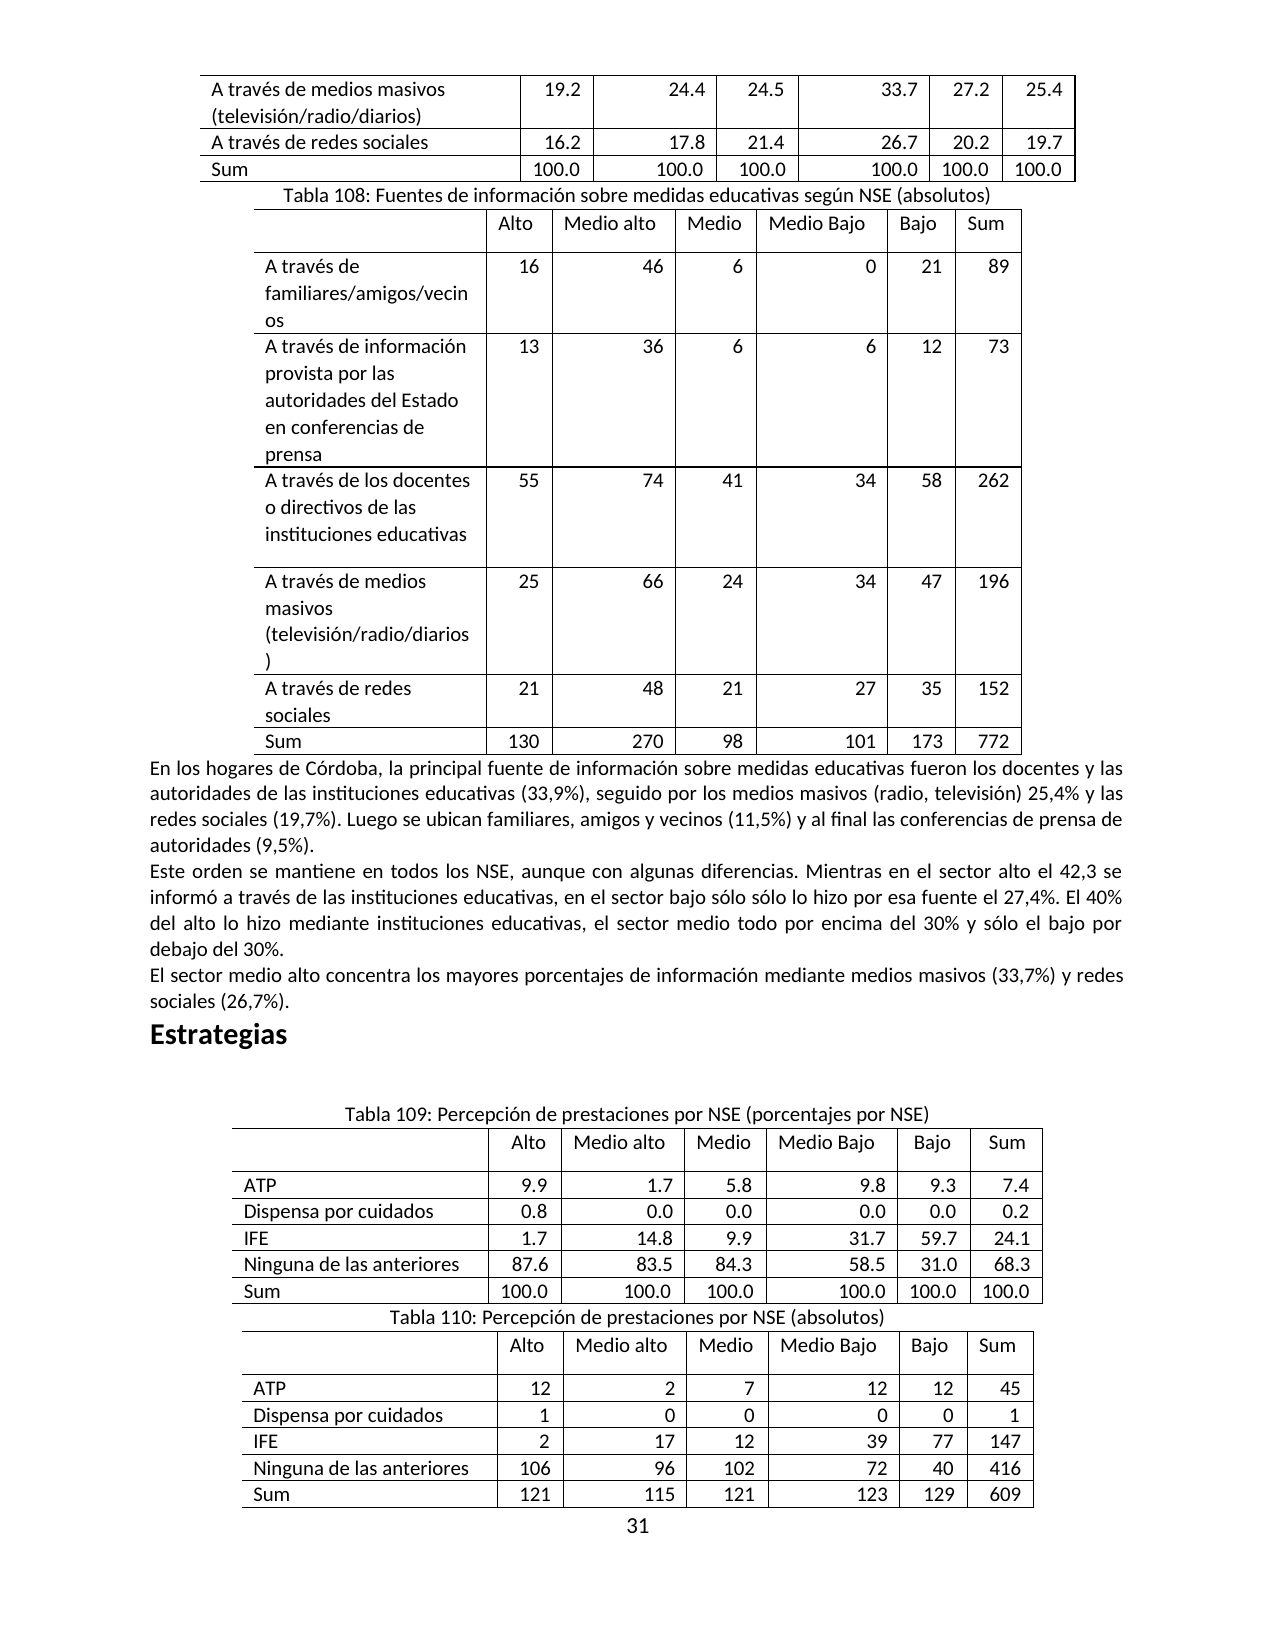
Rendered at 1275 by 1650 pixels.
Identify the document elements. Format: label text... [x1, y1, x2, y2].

table_cell 21 [487, 675, 552, 727]
table_cell 46 [553, 253, 675, 332]
table_cell 5.8 [685, 1172, 766, 1197]
table_cell 96 [564, 1455, 686, 1480]
table_cell A través de medios masivos (televisión/radio/diarios) [254, 568, 486, 674]
table_cell 20.2 [930, 129, 1002, 155]
table_cell 41 [676, 468, 756, 567]
table_cell 115 [564, 1481, 686, 1507]
table_cell 123 [769, 1481, 899, 1507]
table_cell 31.0 [898, 1251, 970, 1277]
table_cell 19.2 [521, 76, 593, 128]
table_cell 24 [676, 568, 756, 674]
table_cell 416 [968, 1455, 1033, 1480]
table_header Medio Bajo [769, 1332, 899, 1374]
table_header Medio [685, 1129, 766, 1171]
table_cell 58.5 [767, 1251, 897, 1277]
table_cell Sum [200, 156, 520, 181]
table_cell 39 [769, 1428, 899, 1454]
table_cell 35 [888, 675, 955, 727]
table_header Medio [687, 1332, 768, 1374]
table_cell 83.5 [562, 1251, 684, 1277]
table_cell 45 [968, 1375, 1033, 1401]
table_cell 25.4 [1003, 76, 1074, 128]
table_cell 47 [888, 568, 955, 674]
table_cell Ninguna de las anteriores [232, 1251, 488, 1277]
table_cell 58 [888, 468, 955, 567]
table_cell 100.0 [685, 1278, 766, 1303]
table_cell 21.4 [717, 129, 798, 155]
table_cell 68.3 [971, 1251, 1042, 1277]
table_cell Sum [242, 1481, 497, 1507]
table_cell 2 [498, 1428, 563, 1454]
table_cell 19.7 [1003, 129, 1074, 155]
table_cell 84.3 [685, 1251, 766, 1277]
table_cell 1 [498, 1402, 563, 1427]
table_cell 100.0 [898, 1278, 970, 1303]
table_cell 13 [487, 334, 552, 466]
table_cell 0 [564, 1402, 686, 1427]
table_header Medio Bajo [767, 1129, 897, 1171]
table_cell 34 [757, 468, 887, 567]
table_header Alto [489, 1129, 561, 1171]
table_cell A través de los docentes o directivos de las instituciones educativas [254, 468, 486, 567]
table_cell 2 [564, 1375, 686, 1401]
table_header Medio alto [564, 1332, 686, 1374]
table_cell 196 [956, 568, 1021, 674]
table_cell 87.6 [489, 1251, 561, 1277]
text Tabla 108: Fuentes de información sobre medidas educativas según NSE (absolutos) [150, 182, 1125, 208]
text Tabla 110: Percepción de prestaciones por NSE (absolutos) [150, 1304, 1125, 1330]
subtitle Estrategias [149, 1015, 1125, 1052]
table_cell A través de medios masivos (televisión/radio/diarios) [200, 76, 520, 128]
table_cell Sum [254, 728, 486, 754]
table_cell 31.7 [767, 1225, 897, 1250]
table_cell 0.8 [489, 1199, 561, 1224]
table_cell 66 [553, 568, 675, 674]
table_cell 0.2 [971, 1199, 1042, 1224]
table_cell 12 [900, 1375, 967, 1401]
table_cell 12 [498, 1375, 563, 1401]
table_cell 16 [487, 253, 552, 332]
table_cell 73 [956, 334, 1021, 466]
table_cell 100.0 [767, 1278, 897, 1303]
table_cell 27 [757, 675, 887, 727]
table_cell 74 [553, 468, 675, 567]
table_cell 152 [956, 675, 1021, 727]
table_cell ATP [242, 1375, 497, 1401]
table_cell 40 [900, 1455, 967, 1480]
table_cell 9.8 [767, 1172, 897, 1197]
table_cell 0.0 [562, 1199, 684, 1224]
table_cell 21 [676, 675, 756, 727]
table_cell 34 [757, 568, 887, 674]
table_cell 147 [968, 1428, 1033, 1454]
table_cell 100.0 [562, 1278, 684, 1303]
table_cell 27.2 [930, 76, 1002, 128]
table_header Bajo [900, 1332, 967, 1374]
table_cell 129 [900, 1481, 967, 1507]
table_cell 7 [687, 1375, 768, 1401]
table_cell 17 [564, 1428, 686, 1454]
table_header [232, 1129, 488, 1171]
table_cell 16.2 [521, 129, 593, 155]
table_cell 17.8 [594, 129, 716, 155]
table_cell 55 [487, 468, 552, 567]
table_cell 24.1 [971, 1225, 1042, 1250]
table_cell 89 [956, 253, 1021, 332]
text En los hogares de Córdoba, la principal fuente de información sobre medidas educativas fueron los docentes y las autoridades de las instituciones educativas (33,9%), seguido por los medios masivos (radio, televisión) 25,4% y las redes sociales (19,7%). Luego se ubican familiares, amigos y vecinos (11,5%) y al final las conferencias de prensa de autoridades (9,5%). [149, 755, 1125, 858]
text El sector medio alto concentra los mayores porcentajes de información mediante medios masivos (33,7%) y redes sociales (26,7%). [149, 962, 1125, 1014]
table_cell 72 [769, 1455, 899, 1480]
table_cell Dispensa por cuidados [232, 1199, 488, 1224]
table_cell 9.9 [685, 1225, 766, 1250]
table_cell 102 [687, 1455, 768, 1480]
table_cell 0 [757, 253, 887, 332]
table_cell 6 [757, 334, 887, 466]
table_cell A través de información provista por las autoridades del Estado en conferencias de prensa [254, 334, 486, 466]
table_cell 1.7 [489, 1225, 561, 1250]
table_cell 12 [888, 334, 955, 466]
table_cell 0 [687, 1402, 768, 1427]
table_header Medio alto [562, 1129, 684, 1171]
table_cell 101 [757, 728, 887, 754]
text Este orden se mantiene en todos los NSE, aunque con algunas diferencias. Mientras en el sector alto el 42,3 se informó a través de las instituciones educativas, en el sector bajo sólo sólo lo hizo por esa fuente el 27,4%. El 40% del alto lo hizo mediante instituciones educativas, el sector medio todo por encima del 30% y sólo el bajo por debajo del 30%. [149, 859, 1125, 962]
table_cell 0.0 [767, 1199, 897, 1224]
table_cell 100.0 [521, 156, 593, 181]
table_cell 100.0 [1003, 156, 1074, 181]
table_cell 36 [553, 334, 675, 466]
table_cell 100.0 [717, 156, 798, 181]
table_header [254, 210, 486, 252]
table_header [242, 1332, 497, 1374]
table_header Alto [498, 1332, 563, 1374]
table_header Sum [971, 1129, 1042, 1171]
table_cell 106 [498, 1455, 563, 1480]
table_cell 77 [900, 1428, 967, 1454]
table_cell 130 [487, 728, 552, 754]
table_cell 100.0 [489, 1278, 561, 1303]
table_cell 1 [968, 1402, 1033, 1427]
table_cell IFE [242, 1428, 497, 1454]
table_header Medio [676, 210, 756, 252]
table_header Sum [968, 1332, 1033, 1374]
table_cell 9.3 [898, 1172, 970, 1197]
table_cell 12 [687, 1428, 768, 1454]
table_cell 14.8 [562, 1225, 684, 1250]
table_cell 21 [888, 253, 955, 332]
table_cell 12 [769, 1375, 899, 1401]
table_cell 24.5 [717, 76, 798, 128]
table_cell 33.7 [799, 76, 929, 128]
table_cell 121 [687, 1481, 768, 1507]
table_cell A través de redes sociales [254, 675, 486, 727]
table_cell 173 [888, 728, 955, 754]
table_cell 100.0 [799, 156, 929, 181]
table_cell 100.0 [930, 156, 1002, 181]
table_cell 772 [956, 728, 1021, 754]
table_header Medio alto [553, 210, 675, 252]
table_cell 121 [498, 1481, 563, 1507]
table_header Medio Bajo [757, 210, 887, 252]
table_cell 25 [487, 568, 552, 674]
table_header Bajo [898, 1129, 970, 1171]
table_cell 6 [676, 334, 756, 466]
table_cell Dispensa por cuidados [242, 1402, 497, 1427]
table_cell 609 [968, 1481, 1033, 1507]
table_cell 26.7 [799, 129, 929, 155]
table_cell 0 [769, 1402, 899, 1427]
text Tabla 109: Percepción de prestaciones por NSE (porcentajes por NSE) [150, 1101, 1125, 1126]
table_cell 270 [553, 728, 675, 754]
table_cell 1.7 [562, 1172, 684, 1197]
table_cell Ninguna de las anteriores [242, 1455, 497, 1480]
table_cell A través de redes sociales [200, 129, 520, 155]
table_cell 9.9 [489, 1172, 561, 1197]
table_cell 0.0 [685, 1199, 766, 1224]
table_cell 100.0 [594, 156, 716, 181]
table_cell 6 [676, 253, 756, 332]
table_cell 262 [956, 468, 1021, 567]
table_cell ATP [232, 1172, 488, 1197]
table_cell 98 [676, 728, 756, 754]
table_cell 0 [900, 1402, 967, 1427]
table_cell A través de familiares/amigos/vecinos [254, 253, 486, 332]
table_cell 100.0 [971, 1278, 1042, 1303]
table_cell 48 [553, 675, 675, 727]
table_header Bajo [888, 210, 955, 252]
table_header Sum [956, 210, 1021, 252]
table_cell 7.4 [971, 1172, 1042, 1197]
table_cell 59.7 [898, 1225, 970, 1250]
table_cell Sum [232, 1278, 488, 1303]
table_cell IFE [232, 1225, 488, 1250]
table_cell 24.4 [594, 76, 716, 128]
table_cell 0.0 [898, 1199, 970, 1224]
table_header Alto [487, 210, 552, 252]
